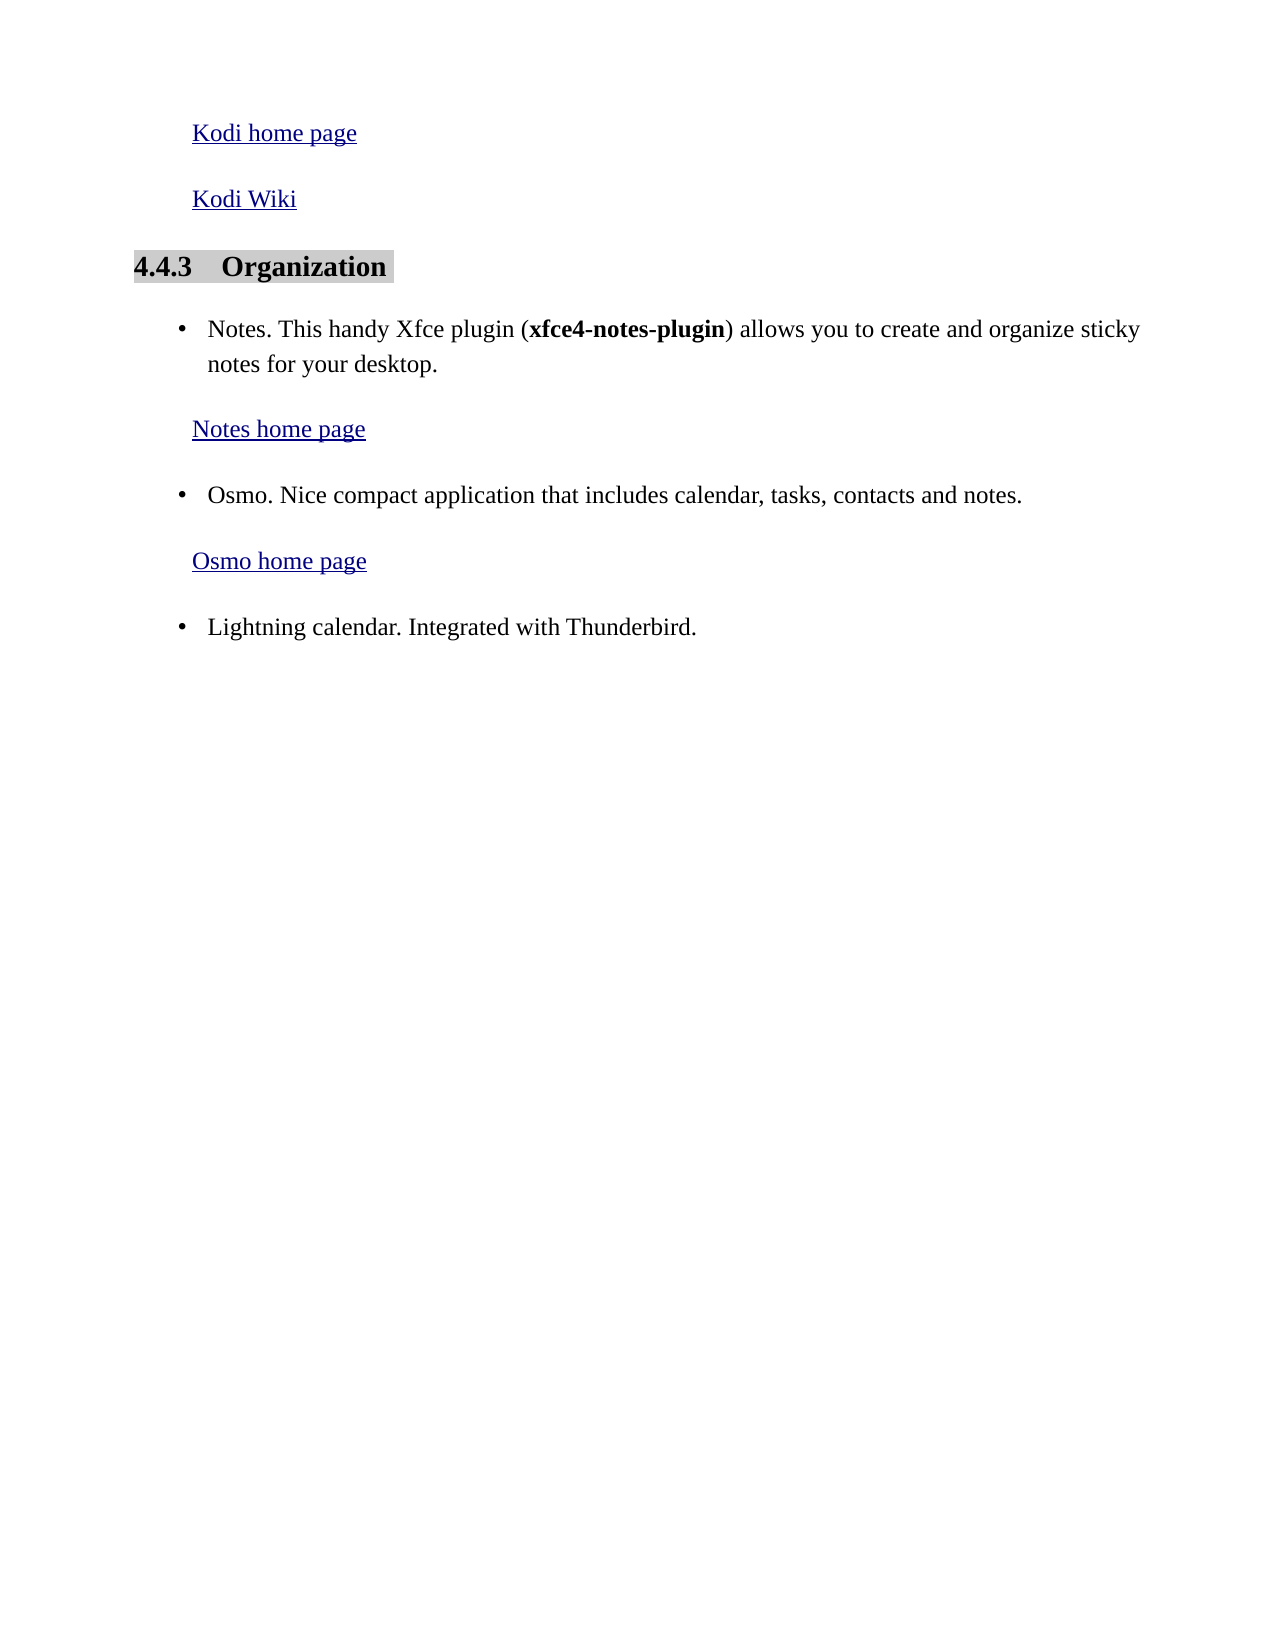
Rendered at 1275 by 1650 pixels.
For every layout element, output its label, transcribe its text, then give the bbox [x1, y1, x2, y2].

list Kodi home page [162, 118, 1157, 147]
list Notes home page [162, 414, 1157, 443]
list Osmo. Nice compact application that includes calendar, tasks, contacts and notes. [178, 480, 1141, 509]
list Kodi Wiki [162, 184, 1157, 213]
subtitle 4.4.3 Organization [134, 249, 1141, 283]
list Osmo home page [162, 546, 1157, 575]
list Notes. This handy Xfce plugin (xfce4-notes-plugin) allows you to create and organize sticky notes for your desktop. [178, 314, 1141, 378]
list Lightning calendar. Integrated with Thunderbird. [178, 612, 1141, 641]
